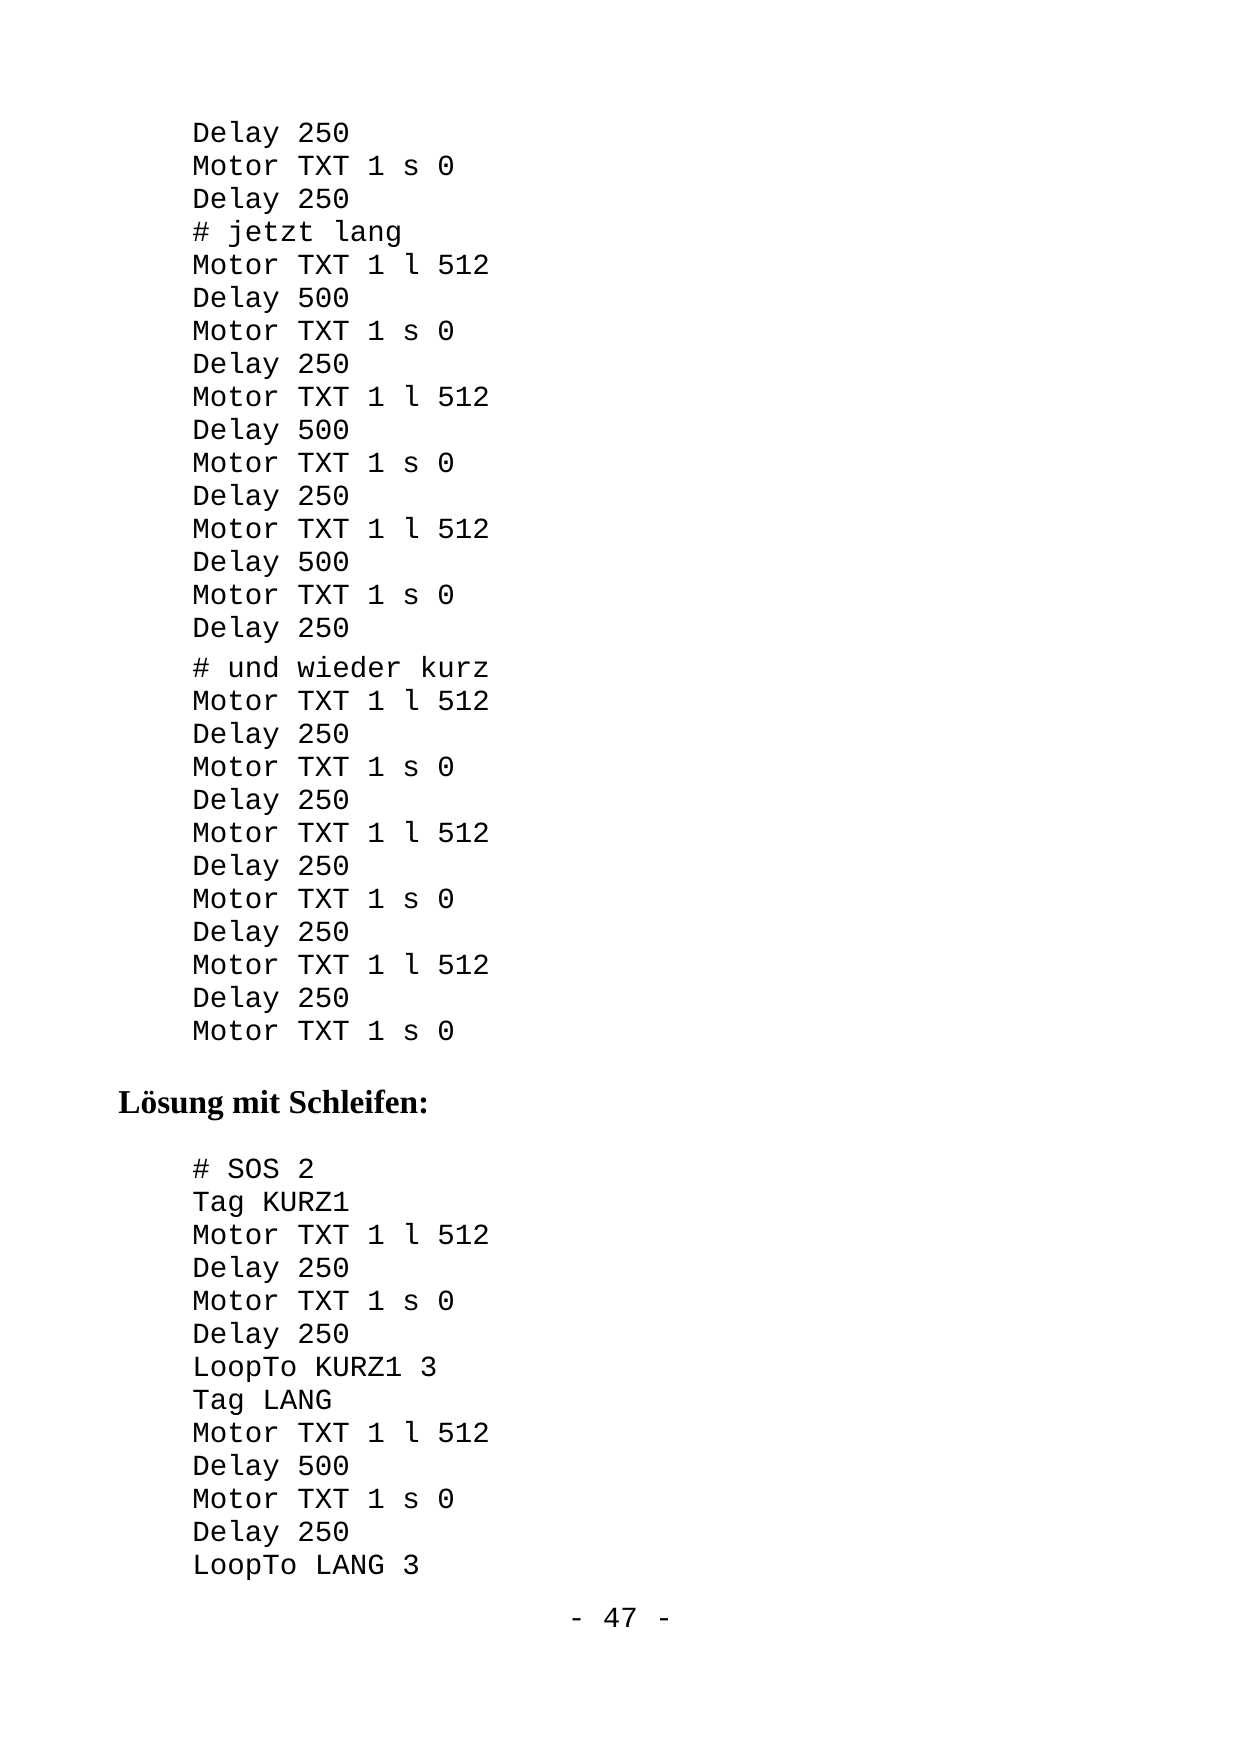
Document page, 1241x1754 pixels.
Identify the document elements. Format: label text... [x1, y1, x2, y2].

text Motor TXT 1 l 512 [118, 514, 1122, 547]
text Motor TXT 1 l 512 [118, 686, 1122, 719]
text Motor TXT 1 l 512 [118, 1220, 1122, 1253]
text Delay 500 [118, 1451, 1122, 1484]
text Motor TXT 1 s 0 [118, 1484, 1122, 1517]
text LoopTo LANG 3 [118, 1550, 1122, 1583]
text Delay 250 [118, 613, 1122, 646]
text Motor TXT 1 l 512 [118, 951, 1122, 983]
text # und wieder kurz [118, 646, 1122, 686]
text Delay 250 [118, 1319, 1122, 1352]
text Tag KURZ1 [118, 1187, 1122, 1220]
text Delay 250 [118, 184, 1122, 217]
text Motor TXT 1 s 0 [118, 1286, 1122, 1319]
text Motor TXT 1 s 0 [118, 151, 1122, 184]
text Delay 500 [118, 415, 1122, 448]
text Delay 250 [118, 481, 1122, 514]
text Motor TXT 1 s 0 [118, 884, 1122, 917]
text Motor TXT 1 s 0 [118, 752, 1122, 785]
text Lösung mit Schleifen: [118, 1083, 1122, 1121]
text Motor TXT 1 l 512 [118, 250, 1122, 283]
text Motor TXT 1 s 0 [118, 1017, 1122, 1049]
text Motor TXT 1 l 512 [118, 818, 1122, 851]
text Delay 500 [118, 547, 1122, 580]
text Delay 500 [118, 283, 1122, 316]
text Delay 250 [118, 719, 1122, 752]
text Tag LANG [118, 1385, 1122, 1418]
text # SOS 2 [118, 1154, 1122, 1187]
text Delay 250 [118, 1253, 1122, 1286]
text Delay 250 [118, 851, 1122, 884]
text Motor TXT 1 s 0 [118, 316, 1122, 349]
text Delay 250 [118, 118, 1122, 151]
text Delay 250 [118, 1517, 1122, 1550]
text Motor TXT 1 s 0 [118, 448, 1122, 481]
text Delay 250 [118, 917, 1122, 951]
text LoopTo KURZ1 3 [118, 1352, 1122, 1385]
text # jetzt lang [118, 217, 1122, 250]
text Delay 250 [118, 785, 1122, 818]
text Motor TXT 1 s 0 [118, 580, 1122, 613]
text Delay 250 [118, 983, 1122, 1017]
text Motor TXT 1 l 512 [118, 1418, 1122, 1451]
text Motor TXT 1 l 512 [118, 382, 1122, 415]
text Delay 250 [118, 349, 1122, 382]
